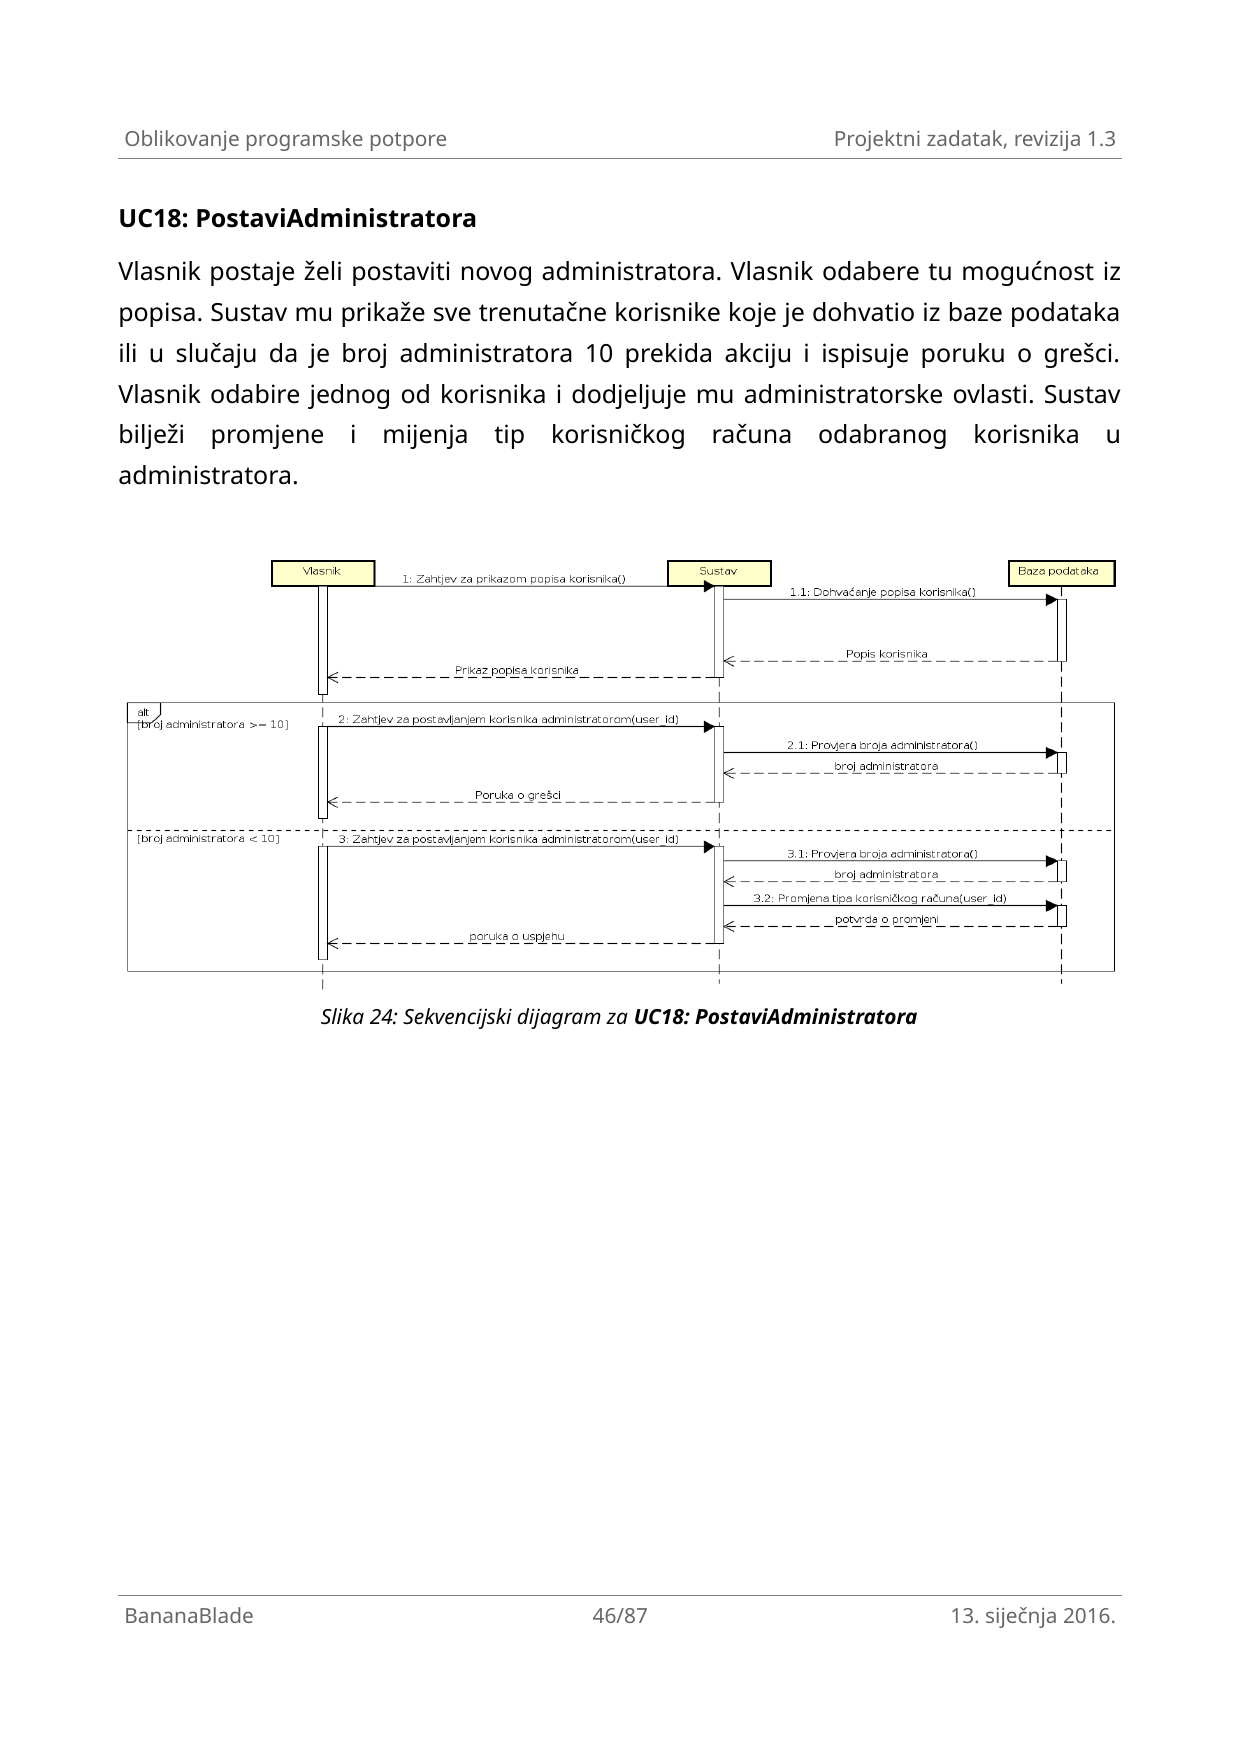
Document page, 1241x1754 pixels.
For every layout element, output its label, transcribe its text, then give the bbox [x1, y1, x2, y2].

text Vlasnik postaje želi postaviti novog administratora. Vlasnik odabere tu mogućnost iz popisa. Sustav mu prikaže sve trenutačne korisnike koje je dohvatio iz baze podataka ili u slučaju da je broj administratora 10 prekida akciju i ispisuje poruku o grešci. Vlasnik odabire jednog od korisnika i dodjeljuje mu administratorske ovlasti. Sustav bilježi promjene i mijenja tip korisničkog računa odabranog korisnika u administratora. [118, 254, 1122, 492]
subtitle UC18: PostaviAdministratora [118, 201, 1122, 234]
picture [118, 552, 1123, 997]
text Slika 24: Sekvencijski dijagram za UC18: PostaviAdministratora [118, 997, 1122, 1031]
